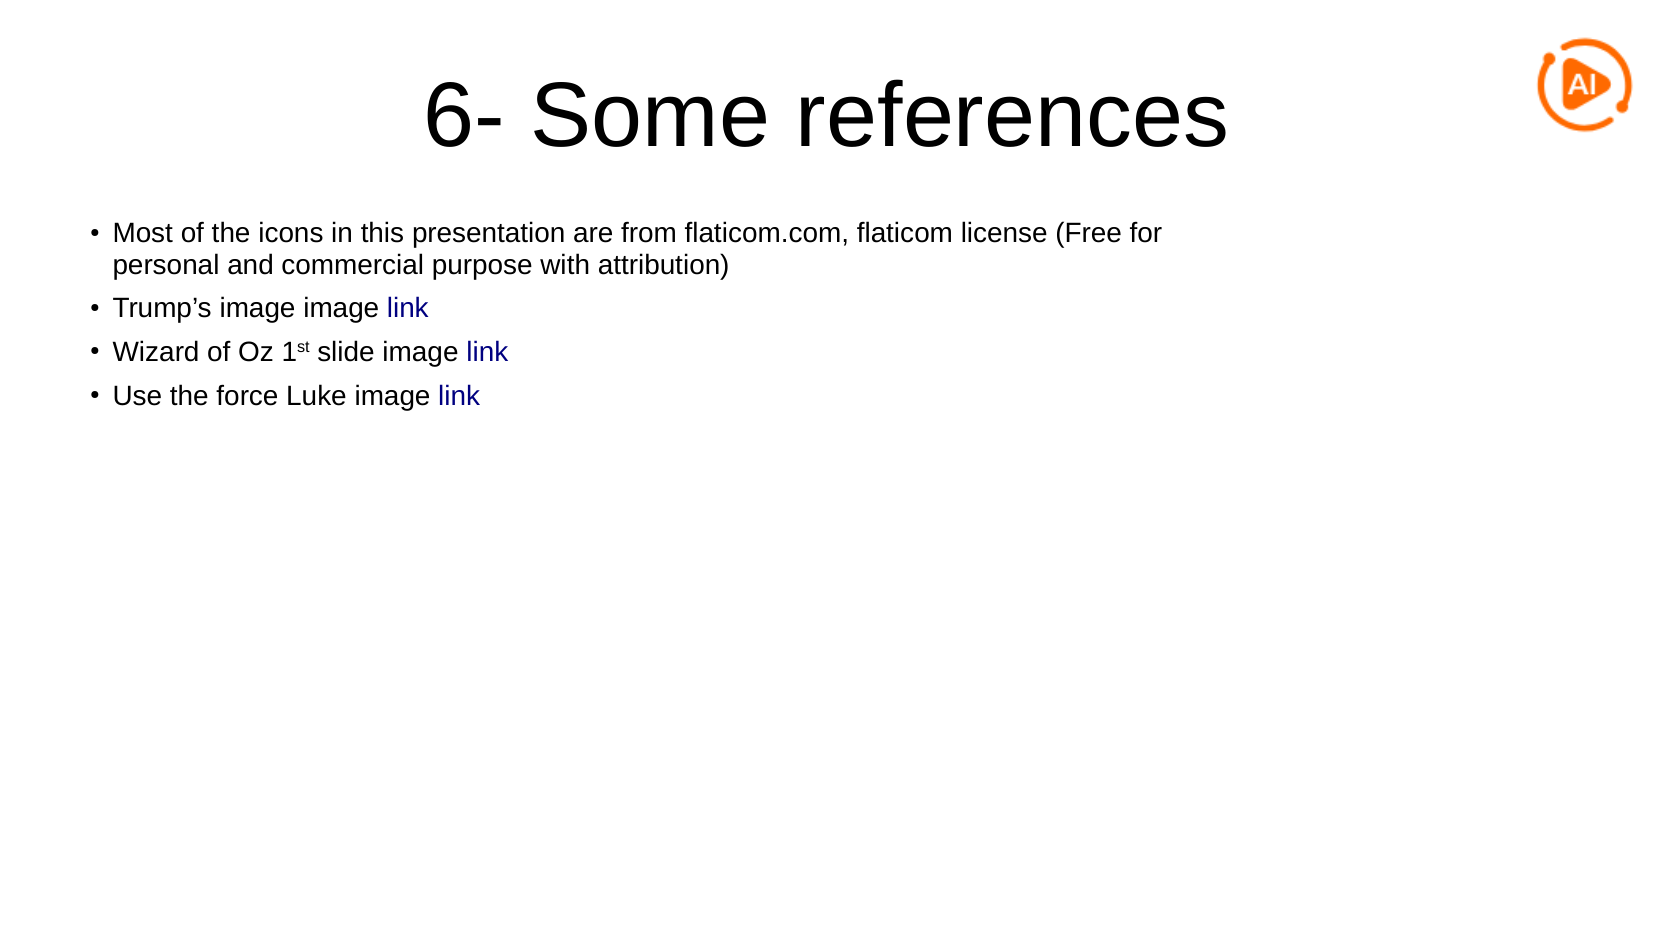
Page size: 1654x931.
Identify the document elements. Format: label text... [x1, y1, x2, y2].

title 6- Some references [82, 37, 1571, 193]
picture [1535, 27, 1641, 148]
list Most of the icons in this presentation are from flaticom.com, flaticom license (Free for personal and commercial purpose with attribution) Trump’s image image link Wizard of Oz 1st slide image link Use the force Luke image link [82, 217, 1182, 414]
